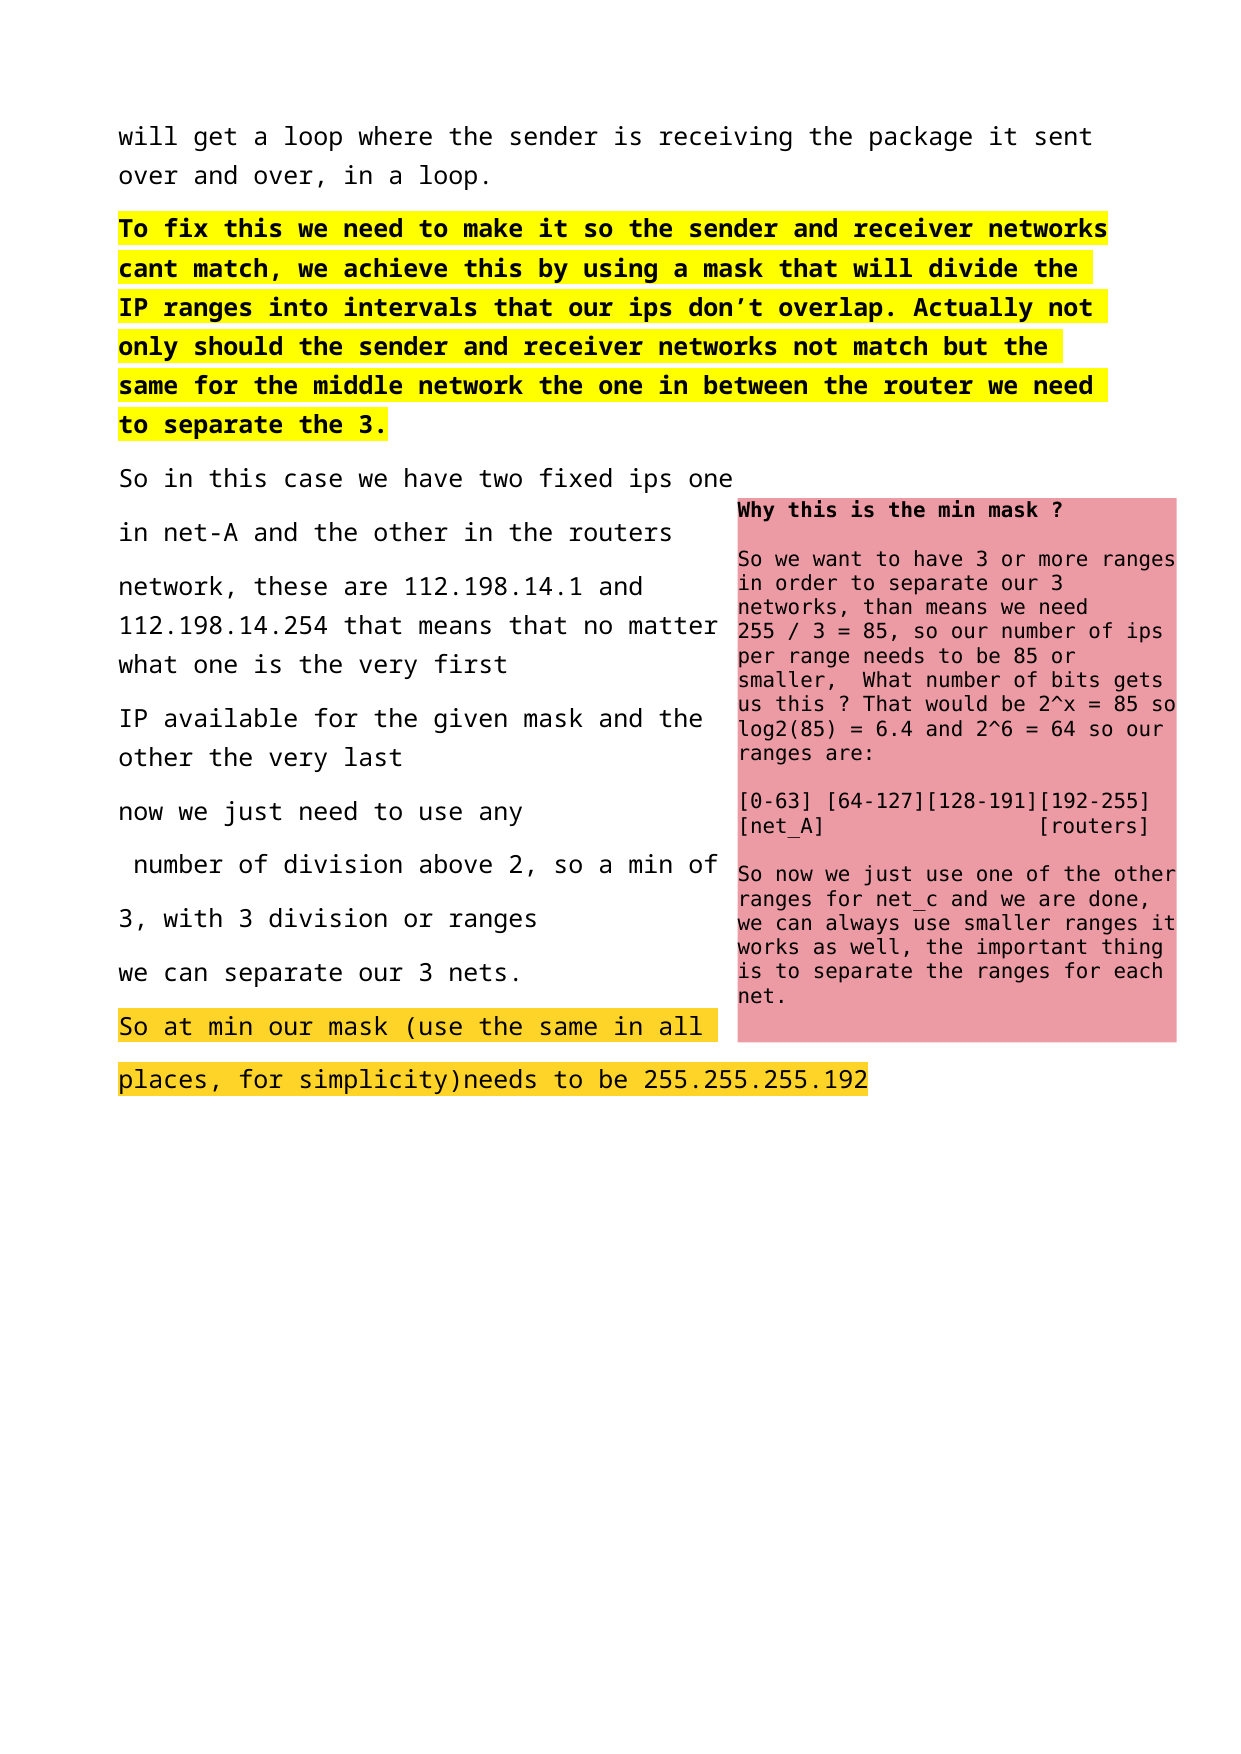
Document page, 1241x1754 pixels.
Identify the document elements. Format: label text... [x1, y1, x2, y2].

text To fix this we need to make it so the sender and receiver networks cant match, we achieve this by using a mask that will divide the IP ranges into intervals that our ips don’t overlap. Actually not only should the sender and receiver networks not match but the same for the middle network the one in between the router we need to separate the 3. [118, 211, 1122, 441]
text in net-A and the other in the routers [118, 514, 737, 548]
text places, for simplicity)needs to be 255.255.255.192 [118, 1062, 1122, 1096]
text So in this case we have two fixed ips one [118, 461, 1122, 495]
text IP available for the given mask and the other the very last [118, 700, 737, 773]
text network, these are 112.198.14.1 and 112.198.14.254 that means that no matter what one is the very first [118, 568, 737, 681]
text now we just need to use any [118, 793, 737, 827]
text number of division above 2, so a min of [118, 847, 737, 881]
text will get a loop where the sender is receiving the package it sent over and over, in a loop. [118, 118, 1122, 191]
text we can separate our 3 nets. [118, 954, 737, 988]
text So at min our mask (use the same in all [118, 1008, 737, 1042]
text 3, with 3 division or ranges [118, 901, 737, 935]
